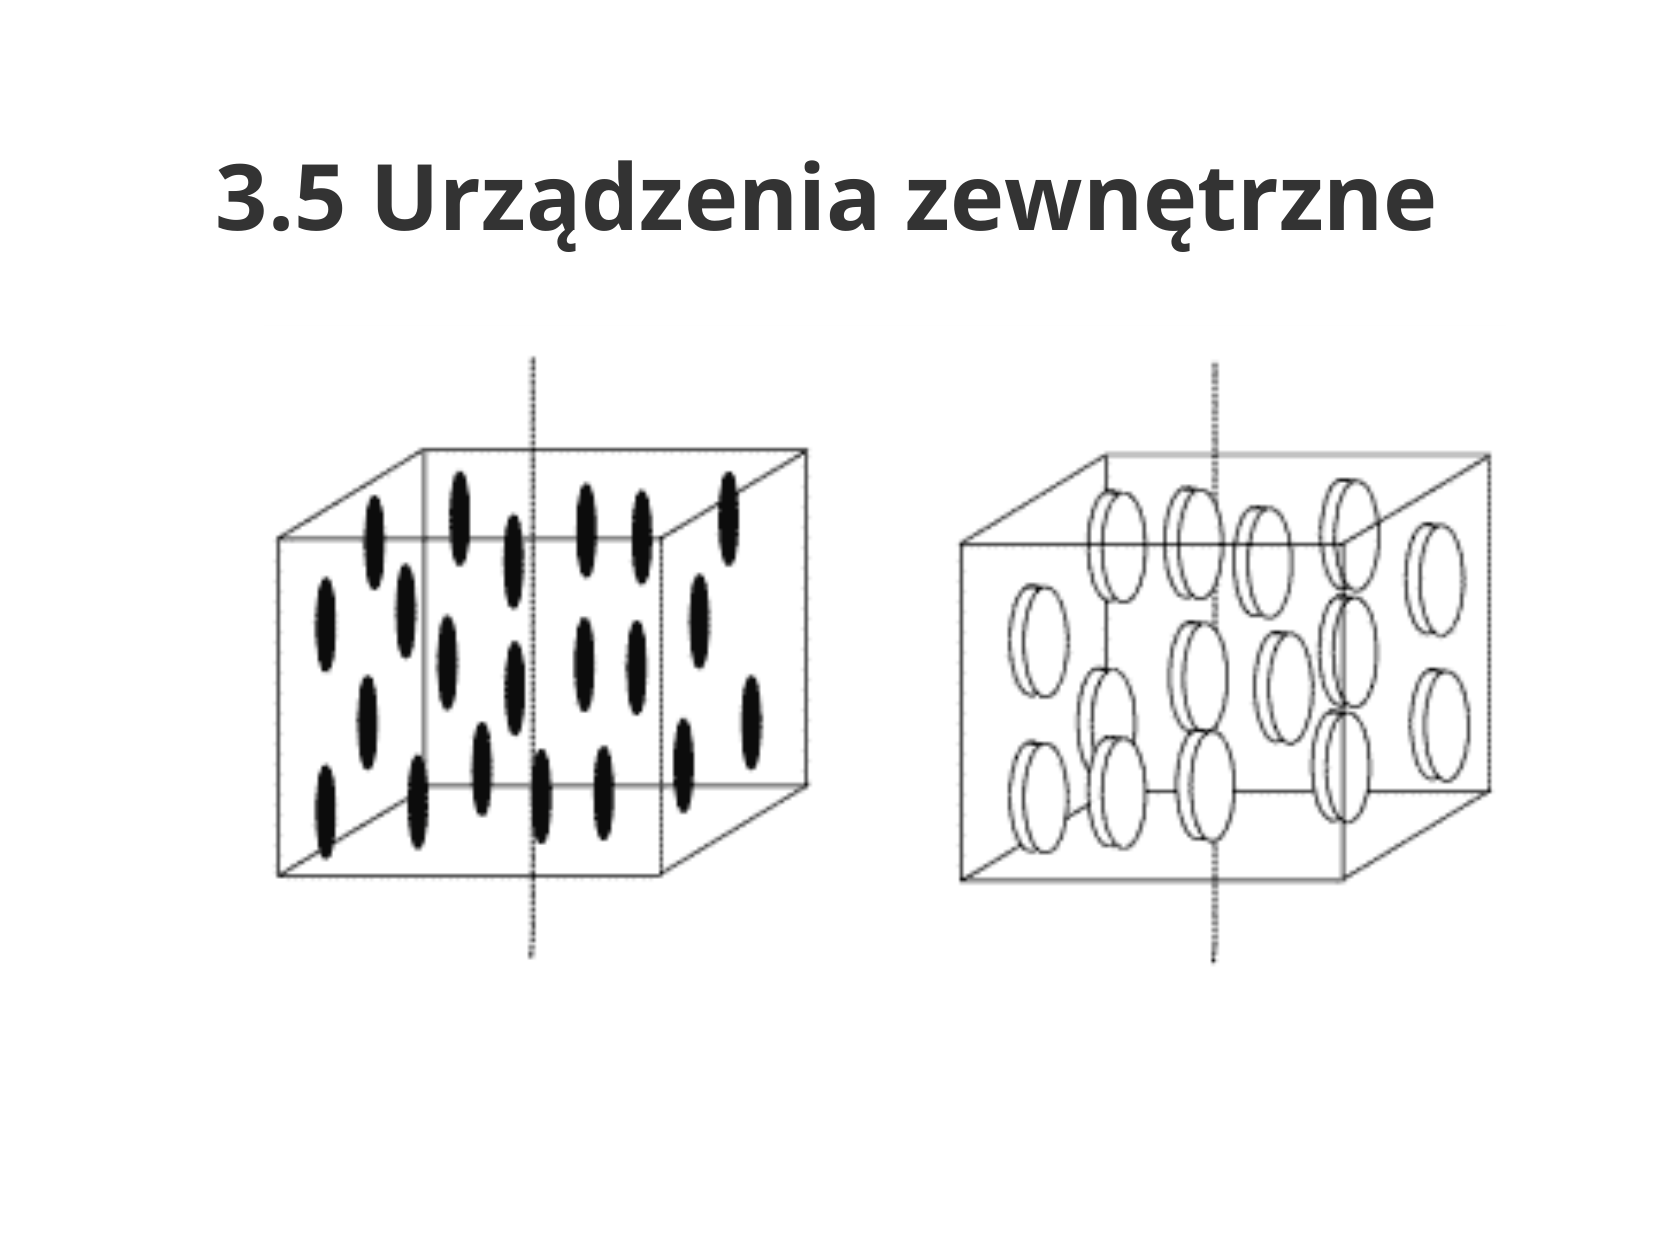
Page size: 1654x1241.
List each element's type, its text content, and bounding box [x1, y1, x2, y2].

title 3.5 Urządzenia zewnętrzne [121, 91, 1534, 299]
picture [264, 324, 1506, 1004]
